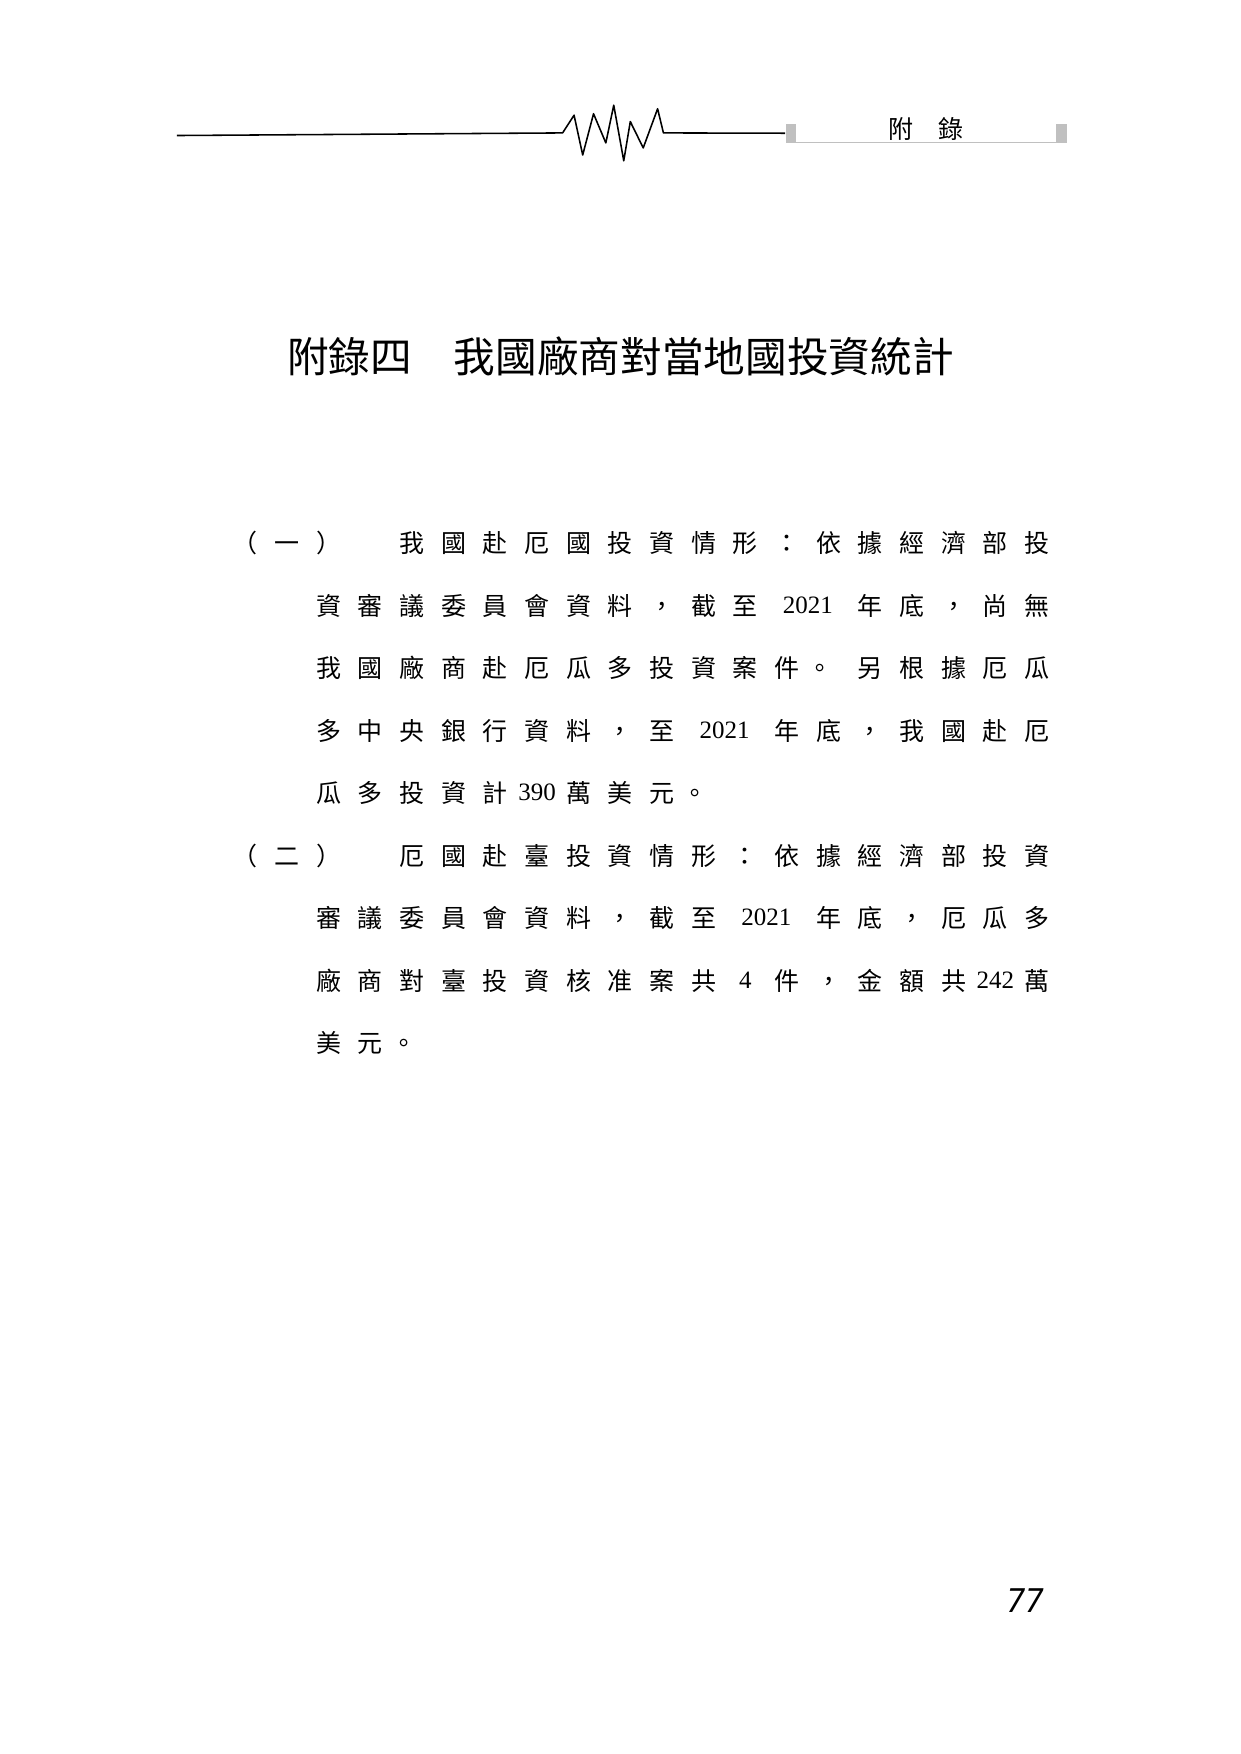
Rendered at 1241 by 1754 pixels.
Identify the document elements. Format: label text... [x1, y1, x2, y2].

text （一） 我國赴厄國投資情形：依據經濟部投資審議委員會資料，截至2021年底，尚無我國廠商赴厄瓜多投資案件。另根據厄瓜多中央銀行資料，至2021年底，我國赴厄瓜多投資計390萬美元。 [207, 500, 1058, 813]
text 附錄四 我國廠商對當地國投資統計 [183, 313, 1058, 375]
text （二） 厄國赴臺投資情形：依據經濟部投資審議委員會資料，截至2021年底，厄瓜多廠商對臺投資核准案共4件，金額共242萬美元。 [207, 813, 1058, 1063]
